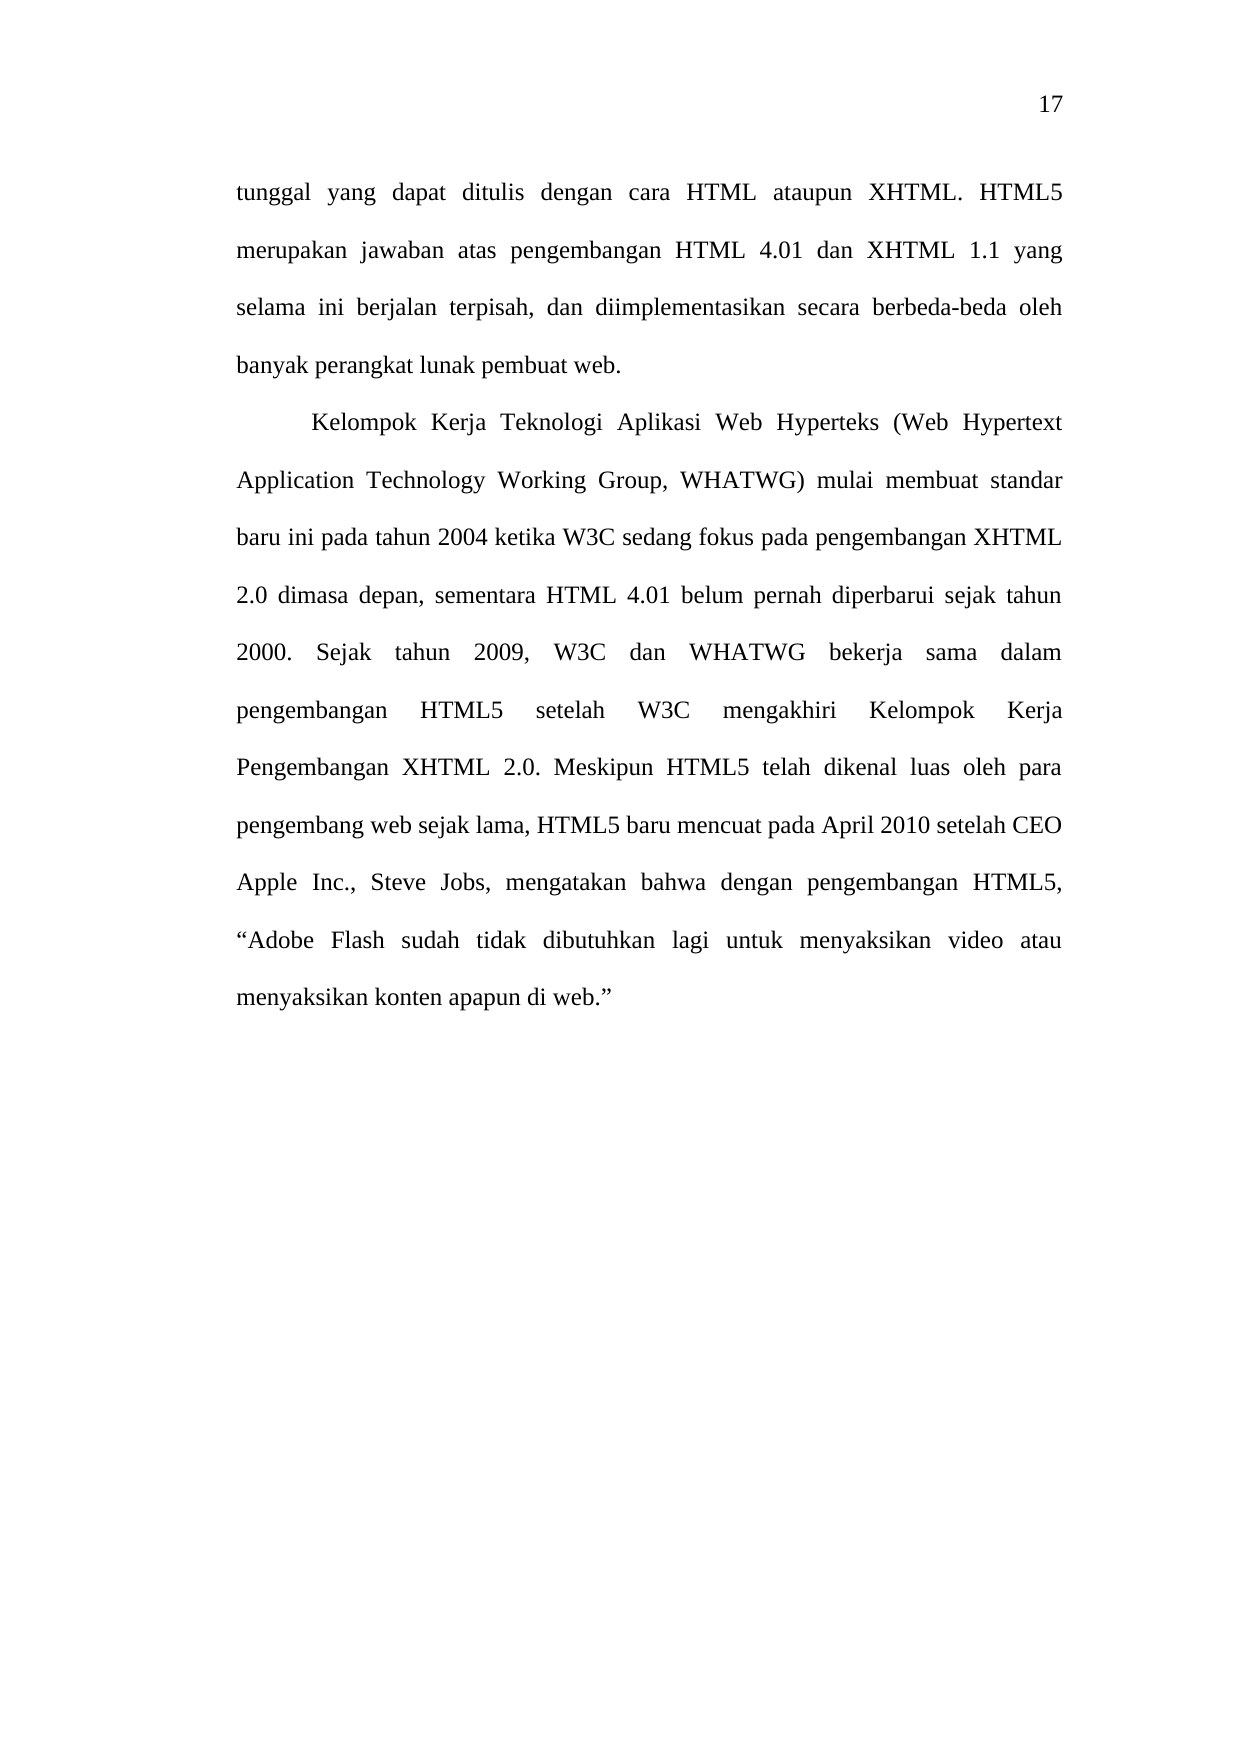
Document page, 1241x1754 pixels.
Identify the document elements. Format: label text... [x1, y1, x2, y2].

text Kelompok Kerja Teknologi Aplikasi Web Hyperteks (Web Hypertext Application Technology Working Group, WHATWG) mulai membuat standar baru ini pada tahun 2004 ketika W3C sedang fokus pada pengembangan XHTML 2.0 dimasa depan, sementara HTML 4.01 belum pernah diperbarui sejak tahun 2000. Sejak tahun 2009, W3C dan WHATWG bekerja sama dalam pengembangan HTML5 setelah W3C mengakhiri Kelompok Kerja Pengembangan XHTML 2.0. Meskipun HTML5 telah dikenal luas oleh para pengembang web sejak lama, HTML5 baru mencuat pada April 2010 setelah CEO Apple Inc., Steve Jobs, mengatakan bahwa dengan pengembangan HTML5, “Adobe Flash sudah tidak dibutuhkan lagi untuk menyaksikan video atau menyaksikan konten apapun di web.” [236, 407, 1063, 1011]
text tunggal yang dapat ditulis dengan cara HTML ataupun XHTML. HTML5 merupakan jawaban atas pengembangan HTML 4.01 dan XHTML 1.1 yang selama ini berjalan terpisah, dan diimplementasikan secara berbeda-beda oleh banyak perangkat lunak pembuat web. [236, 177, 1063, 378]
